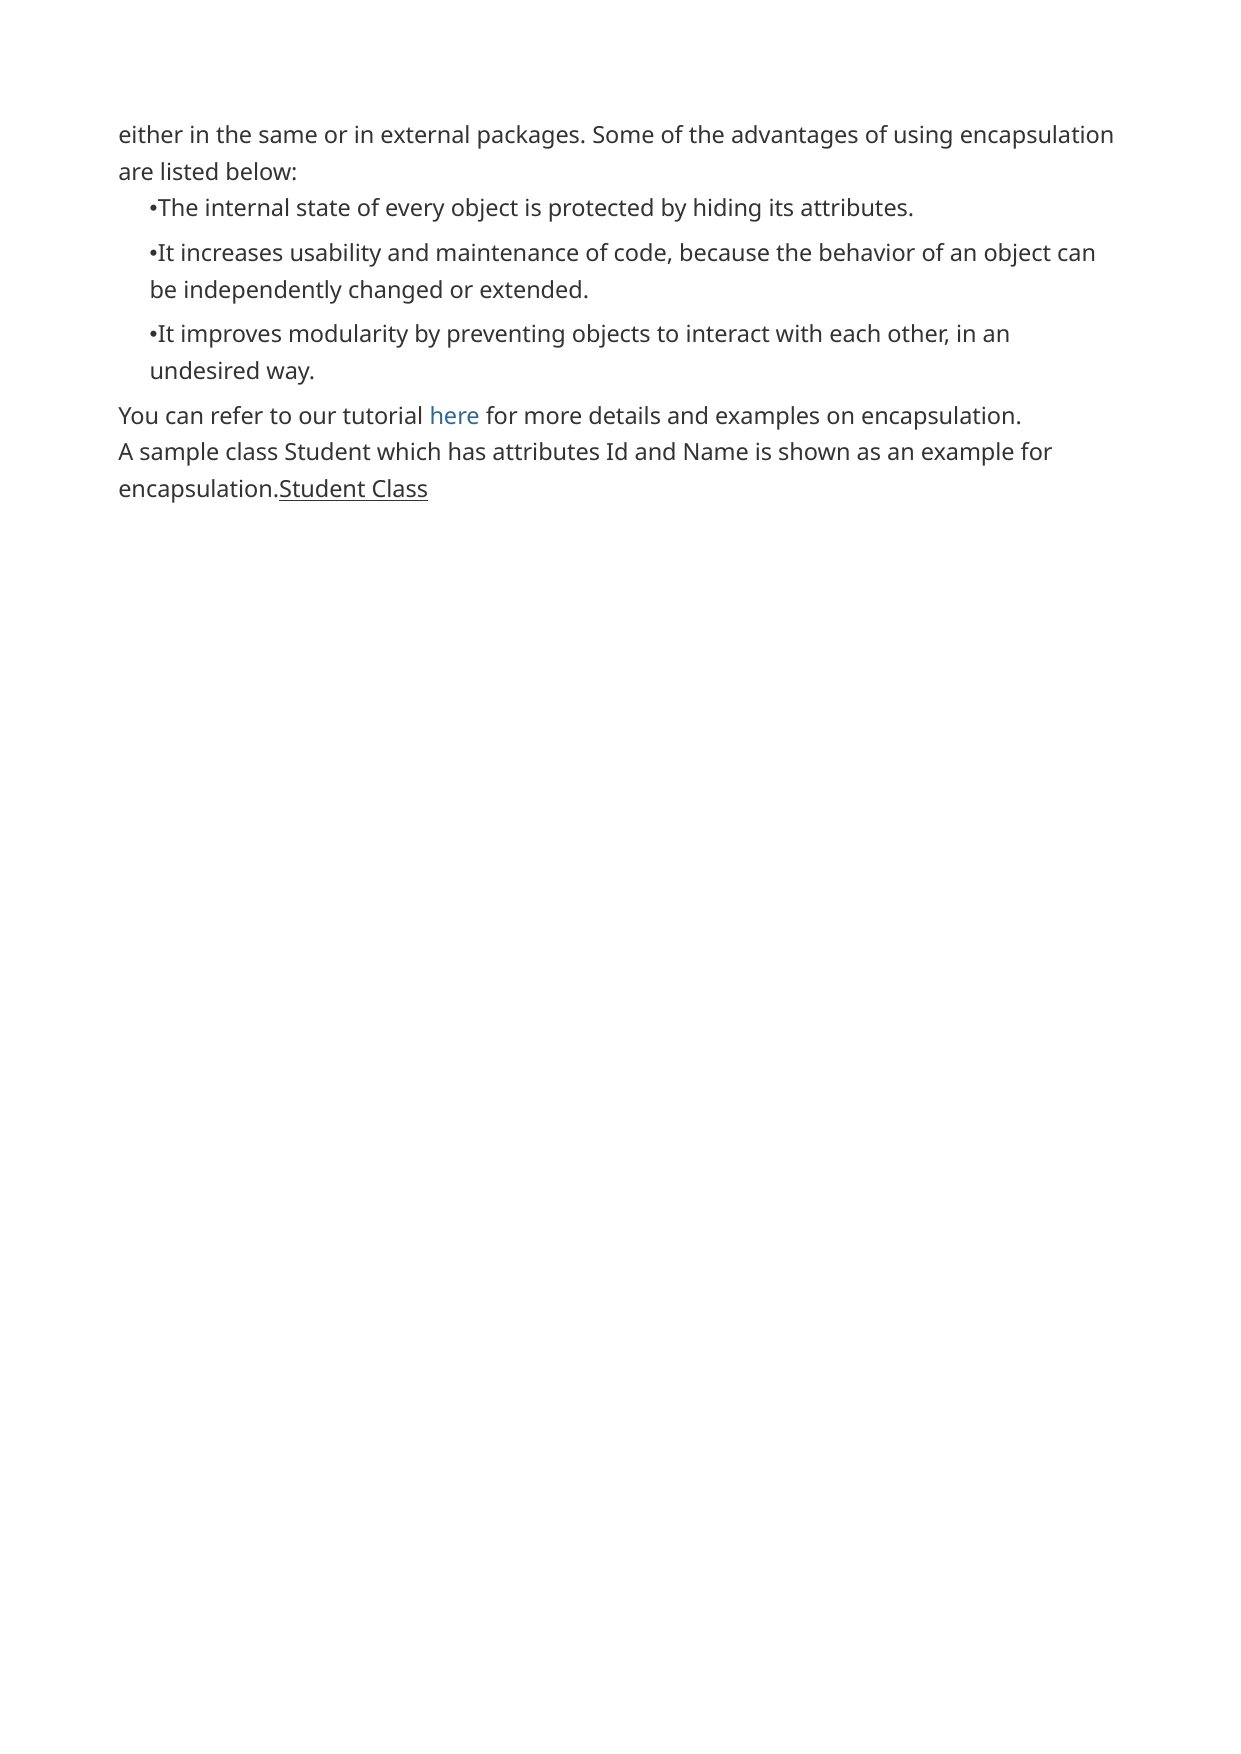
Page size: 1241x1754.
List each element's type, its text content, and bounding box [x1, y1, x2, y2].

list It increases usability and maintenance of code, because the behavior of an object can be independently changed or extended. [134, 236, 1122, 305]
text A sample class Student which has attributes Id and Name is shown as an example for encapsulation.Student Class [118, 436, 1122, 504]
text either in the same or in external packages. Some of the advantages of using encapsulation are listed below: [118, 118, 1122, 187]
text You can refer to our tutorial here for more details and examples on encapsulation. [118, 399, 1122, 431]
list The internal state of every object is protected by hiding its attributes. [134, 192, 1122, 224]
list It improves modularity by preventing objects to interact with each other, in an undesired way. [134, 318, 1122, 386]
